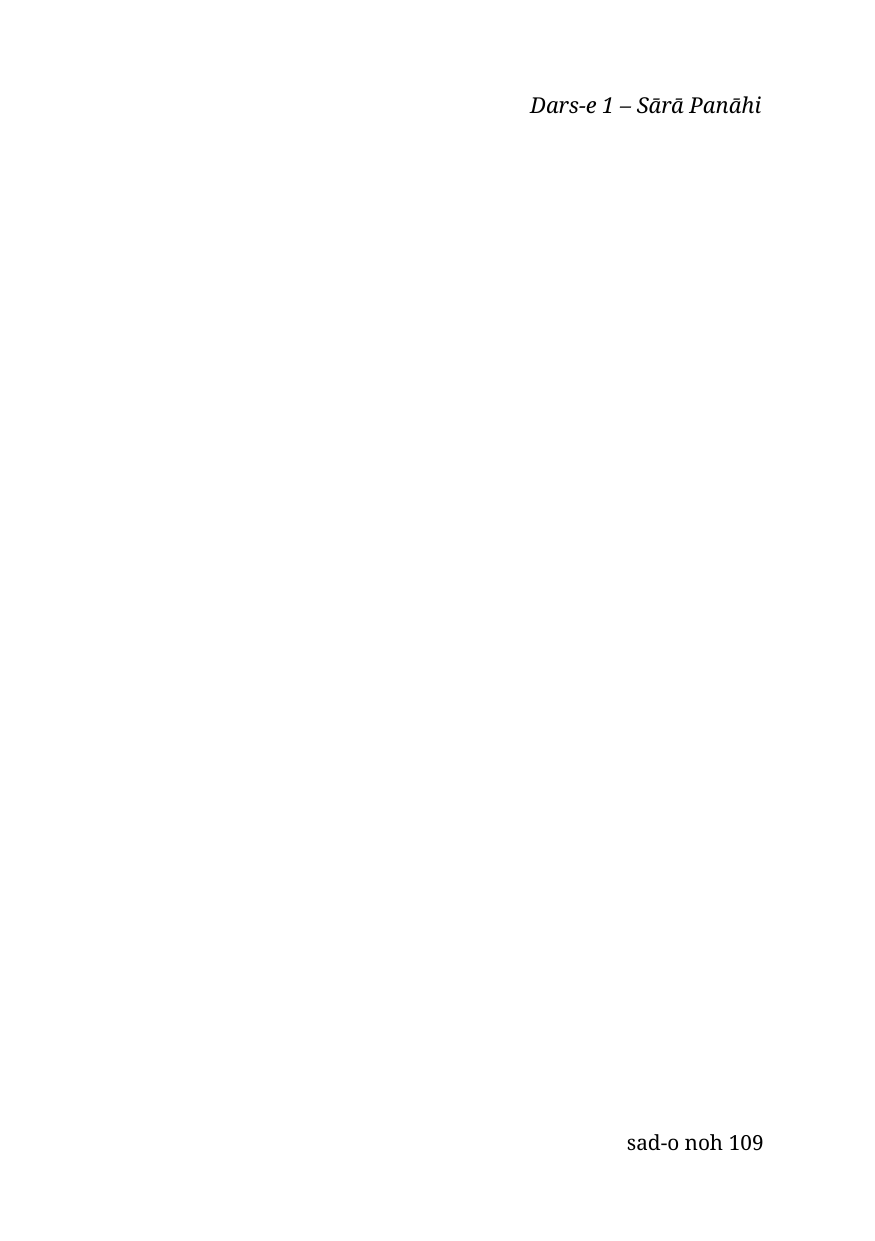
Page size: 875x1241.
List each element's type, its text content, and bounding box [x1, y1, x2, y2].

text sad-o noh 109 [111, 1128, 763, 1157]
